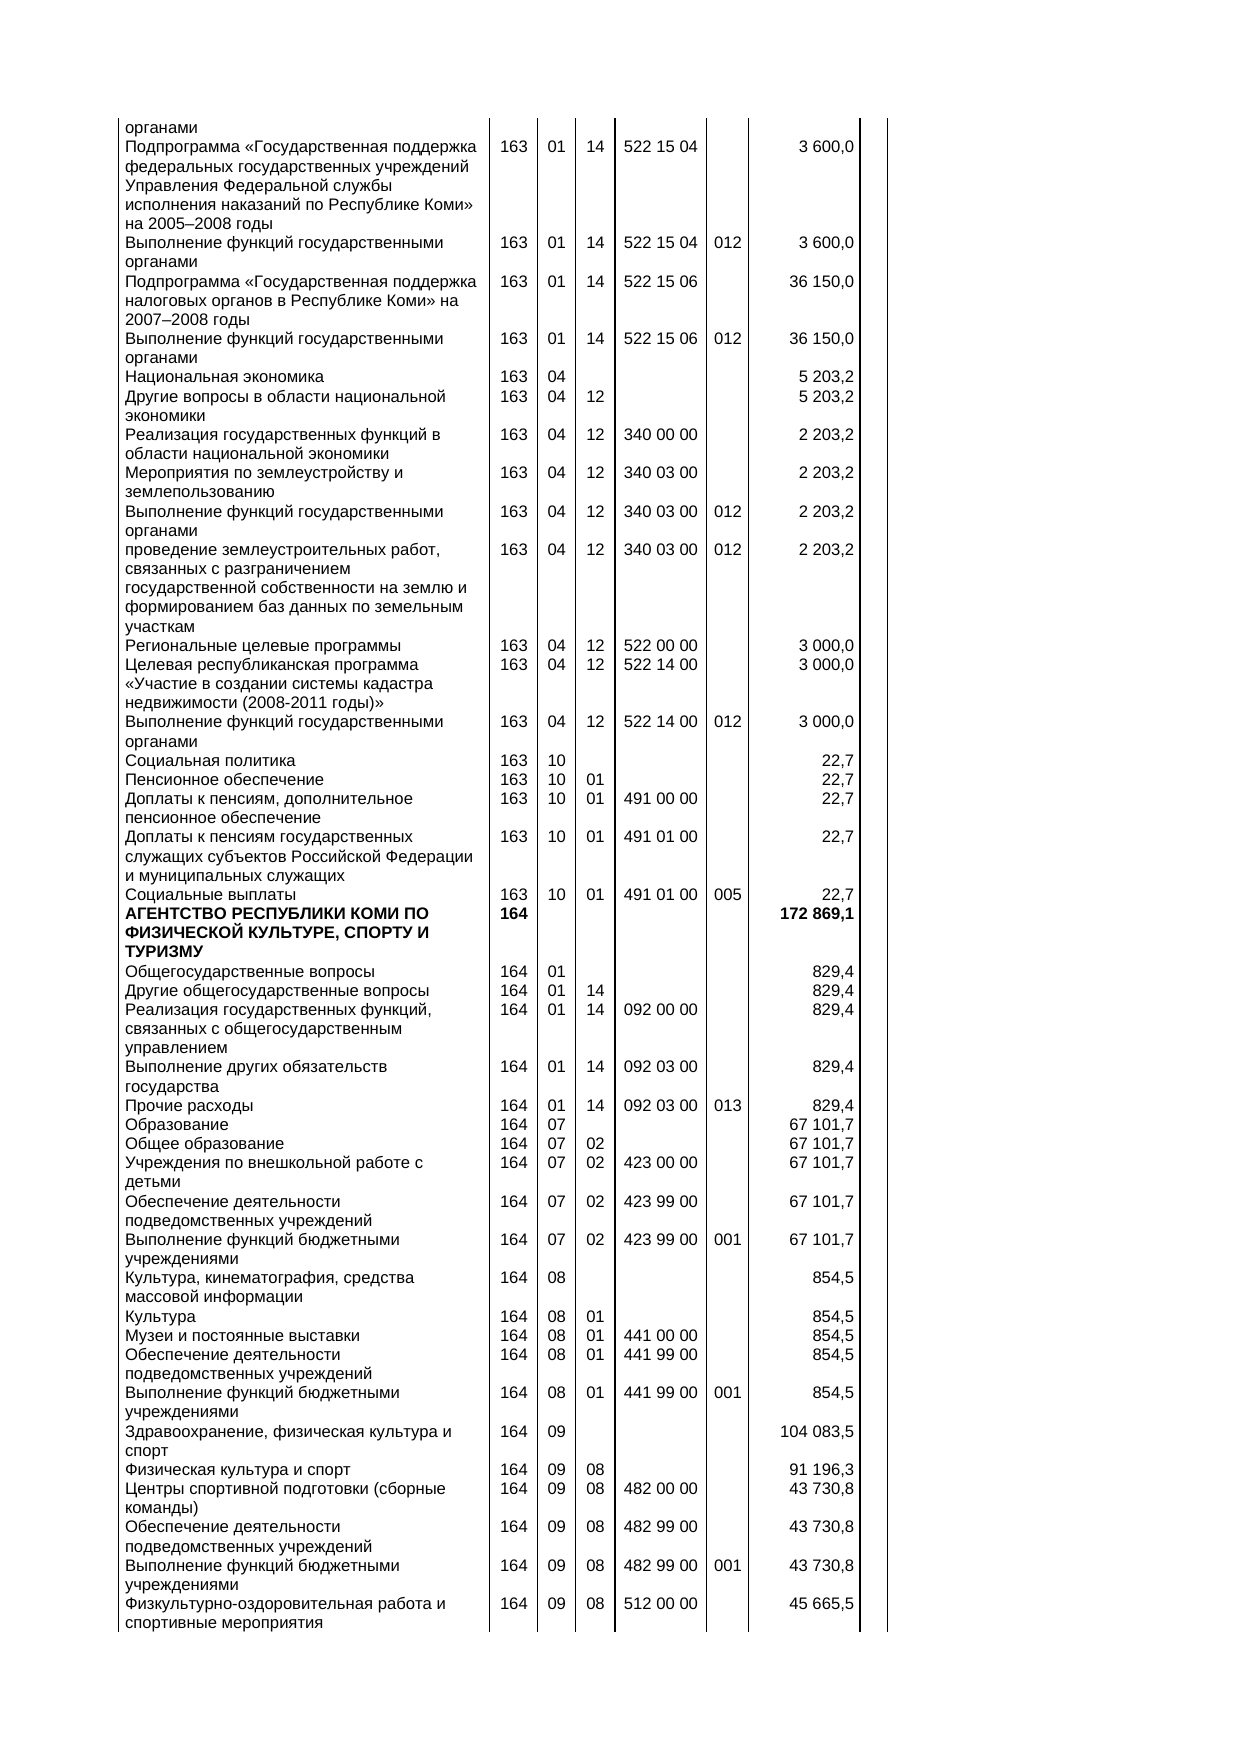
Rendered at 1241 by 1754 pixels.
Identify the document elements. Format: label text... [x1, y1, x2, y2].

table_cell 854,5 [749, 1268, 859, 1306]
table_cell [861, 329, 887, 367]
table_cell [861, 655, 887, 712]
table_cell 04 [538, 367, 575, 386]
table_cell 854,5 [749, 1326, 859, 1345]
table_cell 02 [576, 1134, 614, 1153]
table_cell 01 [538, 1096, 575, 1115]
table_cell 441 99 00 [616, 1383, 706, 1421]
table_cell 012 [707, 501, 748, 540]
table_cell [861, 1134, 887, 1153]
table_cell 164 [490, 1191, 537, 1230]
table_cell 08 [576, 1517, 614, 1556]
table_cell [616, 386, 706, 425]
table_cell проведение землеустроительных работ, связанных с разграничением государственной собственности на землю и формированием баз данных по земельным участкам [119, 540, 489, 636]
table_cell 164 [490, 1421, 537, 1460]
table_cell 163 [490, 655, 537, 712]
table_cell 02 [576, 1191, 614, 1230]
table_cell 04 [538, 712, 575, 751]
table_cell 09 [538, 1594, 575, 1632]
table_cell 01 [538, 329, 575, 367]
table_cell 01 [538, 1057, 575, 1096]
table_cell 829,4 [749, 981, 859, 1000]
table_cell 3 000,0 [749, 655, 859, 712]
table_cell [861, 1383, 887, 1421]
table_cell 01 [576, 1306, 614, 1326]
table_cell 829,4 [749, 961, 859, 981]
table_cell [861, 501, 887, 540]
table_cell [576, 367, 614, 386]
table_cell [538, 904, 575, 961]
table_cell [861, 1057, 887, 1096]
table_cell Подпрограмма «Государственная поддержка федеральных государственных учреждений Управления Федеральной службы исполнения наказаний по Республике Коми» на 2005–2008 годы [119, 137, 489, 233]
table_cell 163 [490, 770, 537, 789]
table_cell Обеспечение деятельности подведомственных учреждений [119, 1345, 489, 1383]
table_cell [576, 1268, 614, 1306]
table_cell 013 [707, 1096, 748, 1115]
table_cell 104 083,5 [749, 1421, 859, 1460]
table_cell [616, 1268, 706, 1306]
table_cell 12 [576, 501, 614, 540]
table_cell 12 [576, 463, 614, 501]
table_cell [616, 1306, 706, 1326]
table_cell [861, 1268, 887, 1306]
table_cell [861, 1326, 887, 1345]
table_cell 491 00 00 [616, 789, 706, 827]
table_cell [861, 904, 887, 961]
table_cell [616, 961, 706, 981]
table_cell 12 [576, 655, 614, 712]
table_cell 2 203,2 [749, 425, 859, 463]
table_cell [861, 636, 887, 655]
table_cell 02 [576, 1230, 614, 1268]
table_cell 164 [490, 1556, 537, 1594]
table_cell Культура, кинематография, средства массовой информации [119, 1268, 489, 1306]
table_cell [707, 271, 748, 329]
table_cell [707, 981, 748, 1000]
table_cell [861, 425, 887, 463]
table_cell 04 [538, 655, 575, 712]
table_cell Обеспечение деятельности подведомственных учреждений [119, 1191, 489, 1230]
table_cell [707, 425, 748, 463]
table_cell 12 [576, 636, 614, 655]
table_cell Выполнение функций государственными органами [119, 501, 489, 540]
table_cell [616, 770, 706, 789]
table_cell [861, 1191, 887, 1230]
table_cell 14 [576, 329, 614, 367]
table_cell [861, 1115, 887, 1134]
table_cell Социальная политика [119, 751, 489, 770]
table_cell Выполнение функций бюджетными учреждениями [119, 1383, 489, 1421]
table_cell 01 [576, 1383, 614, 1421]
table_cell 04 [538, 501, 575, 540]
table_cell Мероприятия по землеустройству и землепользованию [119, 463, 489, 501]
table_cell 01 [538, 271, 575, 329]
table_cell 09 [538, 1421, 575, 1460]
table_cell 012 [707, 329, 748, 367]
table_cell Реализация государственных функций в области национальной экономики [119, 425, 489, 463]
table_cell [707, 770, 748, 789]
table_cell Региональные целевые программы [119, 636, 489, 655]
table_cell 441 99 00 [616, 1345, 706, 1383]
table_cell 14 [576, 233, 614, 271]
table_cell [861, 1479, 887, 1517]
table_cell 482 99 00 [616, 1556, 706, 1594]
table_cell [861, 827, 887, 885]
table_cell Образование [119, 1115, 489, 1134]
table_cell 522 15 06 [616, 271, 706, 329]
table_cell Другие вопросы в области национальной экономики [119, 386, 489, 425]
table_cell 07 [538, 1191, 575, 1230]
table_cell 092 03 00 [616, 1096, 706, 1115]
table_cell 340 03 00 [616, 540, 706, 636]
table_cell 164 [490, 1517, 537, 1556]
table_cell Доплаты к пенсиям государственных служащих субъектов Российской Федерации и муниципальных служащих [119, 827, 489, 885]
table_cell [707, 789, 748, 827]
table_cell Музеи и постоянные выставки [119, 1326, 489, 1345]
table_cell [616, 1134, 706, 1153]
table_cell 22,7 [749, 770, 859, 789]
table_cell [707, 1000, 748, 1057]
table_cell 163 [490, 751, 537, 770]
table_cell [707, 1460, 748, 1479]
table_cell 08 [576, 1556, 614, 1594]
table_cell [576, 751, 614, 770]
table_cell 423 99 00 [616, 1230, 706, 1268]
table_cell [707, 137, 748, 233]
table_cell Общегосударственные вопросы [119, 961, 489, 981]
table_cell 829,4 [749, 1057, 859, 1096]
table_cell 14 [576, 137, 614, 233]
table_cell 163 [490, 137, 537, 233]
table_cell 164 [490, 1268, 537, 1306]
table_cell 22,7 [749, 885, 859, 904]
table_cell 164 [490, 1479, 537, 1517]
table_cell 423 00 00 [616, 1153, 706, 1191]
table_cell 164 [490, 904, 537, 961]
table_cell 164 [490, 1153, 537, 1191]
table_cell 163 [490, 425, 537, 463]
table_cell [861, 961, 887, 981]
table_cell 163 [490, 789, 537, 827]
table_cell [861, 789, 887, 827]
table_cell [861, 1153, 887, 1191]
table_cell 164 [490, 1000, 537, 1057]
table_cell [616, 118, 706, 137]
table_cell 164 [490, 1460, 537, 1479]
table_cell 01 [538, 961, 575, 981]
table_cell [861, 463, 887, 501]
table_cell 482 99 00 [616, 1517, 706, 1556]
table_cell 3 600,0 [749, 233, 859, 271]
table_cell 012 [707, 712, 748, 751]
table_cell 491 01 00 [616, 885, 706, 904]
table_cell 491 01 00 [616, 827, 706, 885]
table_cell 04 [538, 425, 575, 463]
table_cell 08 [538, 1345, 575, 1383]
table_cell 164 [490, 981, 537, 1000]
table_cell 164 [490, 1096, 537, 1115]
table_cell 3 600,0 [749, 137, 859, 233]
table_cell 01 [538, 233, 575, 271]
table_cell [861, 1096, 887, 1115]
table_cell [707, 655, 748, 712]
table_cell [707, 904, 748, 961]
table_cell 67 101,7 [749, 1230, 859, 1268]
table_cell 5 203,2 [749, 367, 859, 386]
table_cell 43 730,8 [749, 1556, 859, 1594]
table_cell [861, 712, 887, 751]
table_cell [861, 137, 887, 233]
table_cell 164 [490, 1134, 537, 1153]
table_cell 04 [538, 636, 575, 655]
table_cell [861, 1556, 887, 1594]
table_cell 2 203,2 [749, 540, 859, 636]
table_cell 36 150,0 [749, 271, 859, 329]
table_cell Выполнение функций государственными органами [119, 329, 489, 367]
table_cell 10 [538, 827, 575, 885]
table_cell 07 [538, 1115, 575, 1134]
table_cell 005 [707, 885, 748, 904]
table_cell 43 730,8 [749, 1517, 859, 1556]
table_cell 01 [538, 981, 575, 1000]
table_cell [861, 1594, 887, 1632]
table_cell Физкультурно-оздоровительная работа и спортивные мероприятия [119, 1594, 489, 1632]
table_cell 2 203,2 [749, 463, 859, 501]
table_cell [861, 981, 887, 1000]
table_cell АГЕНТСТВО РЕСПУБЛИКИ КОМИ ПО ФИЗИЧЕСКОЙ КУЛЬТУРЕ, СПОРТУ И ТУРИЗМУ [119, 904, 489, 961]
table_cell Выполнение функций государственными органами [119, 233, 489, 271]
table_cell [861, 367, 887, 386]
table_cell 164 [490, 961, 537, 981]
table_cell 22,7 [749, 751, 859, 770]
table_cell [861, 1460, 887, 1479]
table_cell [861, 1000, 887, 1057]
table_cell [707, 367, 748, 386]
table_cell 001 [707, 1383, 748, 1421]
table_cell 01 [576, 770, 614, 789]
table_cell 01 [576, 789, 614, 827]
table_cell Выполнение функций бюджетными учреждениями [119, 1230, 489, 1268]
table_cell 10 [538, 885, 575, 904]
table_cell [707, 1057, 748, 1096]
table_cell 67 101,7 [749, 1115, 859, 1134]
table_cell [861, 386, 887, 425]
table_cell 522 14 00 [616, 712, 706, 751]
table_cell 09 [538, 1517, 575, 1556]
table_cell [707, 1479, 748, 1517]
table_cell [861, 751, 887, 770]
table_cell 163 [490, 329, 537, 367]
table_cell Учреждения по внешкольной работе с детьми [119, 1153, 489, 1191]
table_cell Физическая культура и спорт [119, 1460, 489, 1479]
table_cell [616, 751, 706, 770]
table_cell Обеспечение деятельности подведомственных учреждений [119, 1517, 489, 1556]
table_cell 12 [576, 540, 614, 636]
table_cell [576, 1115, 614, 1134]
table_cell 001 [707, 1230, 748, 1268]
table_cell 10 [538, 751, 575, 770]
table_cell [861, 770, 887, 789]
table_cell [707, 961, 748, 981]
table_cell 522 15 04 [616, 137, 706, 233]
table_cell 08 [538, 1306, 575, 1326]
table_cell [749, 118, 859, 137]
table_cell 3 000,0 [749, 636, 859, 655]
table_cell 14 [576, 1096, 614, 1115]
table_cell Выполнение функций бюджетными учреждениями [119, 1556, 489, 1594]
table_cell Социальные выплаты [119, 885, 489, 904]
table_cell 36 150,0 [749, 329, 859, 367]
table_cell [861, 271, 887, 329]
table_cell 172 869,1 [749, 904, 859, 961]
table_cell 14 [576, 1057, 614, 1096]
table_cell 91 196,3 [749, 1460, 859, 1479]
table_cell [707, 827, 748, 885]
table_cell [861, 1421, 887, 1460]
table_cell [576, 118, 614, 137]
table_cell 09 [538, 1460, 575, 1479]
table_cell [616, 1115, 706, 1134]
table_cell 14 [576, 271, 614, 329]
table_cell 08 [538, 1326, 575, 1345]
table_cell Другие общегосударственные вопросы [119, 981, 489, 1000]
table_cell 164 [490, 1230, 537, 1268]
table_cell [707, 1268, 748, 1306]
table_cell 854,5 [749, 1383, 859, 1421]
table_cell 22,7 [749, 827, 859, 885]
table_cell 67 101,7 [749, 1153, 859, 1191]
table_cell 854,5 [749, 1306, 859, 1326]
table_cell 04 [538, 540, 575, 636]
table_cell 3 000,0 [749, 712, 859, 751]
table_cell 164 [490, 1306, 537, 1326]
table_cell [861, 233, 887, 271]
table_cell [707, 1517, 748, 1556]
table_cell 164 [490, 1057, 537, 1096]
table_cell Доплаты к пенсиям, дополнительное пенсионное обеспечение [119, 789, 489, 827]
table_cell 22,7 [749, 789, 859, 827]
table_cell 02 [576, 1153, 614, 1191]
table_cell [707, 636, 748, 655]
table_cell Национальная экономика [119, 367, 489, 386]
table_cell Культура [119, 1306, 489, 1326]
table_cell 340 03 00 [616, 501, 706, 540]
table_cell [707, 1345, 748, 1383]
table_cell 67 101,7 [749, 1191, 859, 1230]
table_cell 14 [576, 981, 614, 1000]
table_cell 08 [538, 1268, 575, 1306]
table_cell [616, 904, 706, 961]
table_cell Общее образование [119, 1134, 489, 1153]
table_cell 08 [576, 1460, 614, 1479]
table_cell [538, 118, 575, 137]
table_cell 14 [576, 1000, 614, 1057]
table_cell [490, 118, 537, 137]
table_cell 04 [538, 463, 575, 501]
table_cell 012 [707, 233, 748, 271]
table_cell 45 665,5 [749, 1594, 859, 1632]
table_cell 08 [576, 1594, 614, 1632]
table_cell 441 00 00 [616, 1326, 706, 1345]
table_cell [707, 1153, 748, 1191]
table_cell 854,5 [749, 1345, 859, 1383]
table_cell 163 [490, 386, 537, 425]
table_cell 163 [490, 827, 537, 885]
table_cell 012 [707, 540, 748, 636]
table_cell 04 [538, 386, 575, 425]
table_cell 163 [490, 885, 537, 904]
table_cell Подпрограмма «Государственная поддержка налоговых органов в Республике Коми» на 2007–2008 годы [119, 271, 489, 329]
table_cell 340 00 00 [616, 425, 706, 463]
table_cell 163 [490, 501, 537, 540]
table_cell Выполнение функций государственными органами [119, 712, 489, 751]
table_cell [861, 1345, 887, 1383]
table_cell 164 [490, 1345, 537, 1383]
table_cell Реализация государственных функций, связанных с общегосударственным управлением [119, 1000, 489, 1057]
table_cell [861, 1306, 887, 1326]
table_cell 001 [707, 1556, 748, 1594]
table_cell [707, 1115, 748, 1134]
table_cell [707, 386, 748, 425]
table_cell 423 99 00 [616, 1191, 706, 1230]
table_cell 164 [490, 1326, 537, 1345]
table_cell [576, 961, 614, 981]
table_cell [861, 1230, 887, 1268]
table_cell [707, 751, 748, 770]
table_cell 01 [538, 1000, 575, 1057]
table_cell Центры спортивной подготовки (сборные команды) [119, 1479, 489, 1517]
table_cell 12 [576, 386, 614, 425]
table_cell Целевая республиканская программа «Участие в создании системы кадастра недвижимости (2008-2011 годы)» [119, 655, 489, 712]
table_cell 2 203,2 [749, 501, 859, 540]
table_cell 482 00 00 [616, 1479, 706, 1517]
table_cell 522 00 00 [616, 636, 706, 655]
table_cell 164 [490, 1115, 537, 1134]
table_cell 163 [490, 636, 537, 655]
table_cell [616, 367, 706, 386]
table_cell Выполнение других обязательств государства [119, 1057, 489, 1096]
table_cell 829,4 [749, 1000, 859, 1057]
table_cell 522 15 04 [616, 233, 706, 271]
table_cell 07 [538, 1230, 575, 1268]
table_cell [861, 1517, 887, 1556]
table_cell 163 [490, 233, 537, 271]
table_cell [861, 885, 887, 904]
table_cell 829,4 [749, 1096, 859, 1115]
table_cell 12 [576, 425, 614, 463]
table_cell 163 [490, 540, 537, 636]
table_cell [707, 1306, 748, 1326]
table_cell 01 [576, 1326, 614, 1345]
table_cell 163 [490, 712, 537, 751]
table_cell 522 15 06 [616, 329, 706, 367]
table_cell 340 03 00 [616, 463, 706, 501]
table_cell [616, 1421, 706, 1460]
table_cell 164 [490, 1383, 537, 1421]
table_cell 07 [538, 1134, 575, 1153]
table_cell 09 [538, 1556, 575, 1594]
table_cell 12 [576, 712, 614, 751]
table_cell 512 00 00 [616, 1594, 706, 1632]
table_cell 092 00 00 [616, 1000, 706, 1057]
table_cell 01 [538, 137, 575, 233]
table_cell [707, 463, 748, 501]
table_cell [576, 1421, 614, 1460]
table_cell [707, 1326, 748, 1345]
table_cell 08 [538, 1383, 575, 1421]
table_cell 163 [490, 463, 537, 501]
table_cell 164 [490, 1594, 537, 1632]
table_cell [707, 1594, 748, 1632]
table_cell [616, 981, 706, 1000]
table_cell 43 730,8 [749, 1479, 859, 1517]
table_cell 08 [576, 1479, 614, 1517]
table_cell 10 [538, 789, 575, 827]
table_cell Пенсионное обеспечение [119, 770, 489, 789]
table_cell [861, 540, 887, 636]
table_cell Здравоохранение, физическая культура и спорт [119, 1421, 489, 1460]
table_cell 07 [538, 1153, 575, 1191]
table_cell [616, 1460, 706, 1479]
table_cell 01 [576, 827, 614, 885]
table_cell [707, 1191, 748, 1230]
table_cell 163 [490, 271, 537, 329]
table_cell [707, 1421, 748, 1460]
table_cell [707, 118, 748, 137]
table_cell 01 [576, 1345, 614, 1383]
table_cell 092 03 00 [616, 1057, 706, 1096]
table_cell 01 [576, 885, 614, 904]
table_cell органами [119, 118, 489, 137]
table_cell 163 [490, 367, 537, 386]
table_cell [707, 1134, 748, 1153]
table_cell 5 203,2 [749, 386, 859, 425]
table_cell 67 101,7 [749, 1134, 859, 1153]
table_cell [576, 904, 614, 961]
table_cell Прочие расходы [119, 1096, 489, 1115]
table_cell 522 14 00 [616, 655, 706, 712]
table_cell 09 [538, 1479, 575, 1517]
table_cell [861, 118, 887, 137]
table_cell 10 [538, 770, 575, 789]
